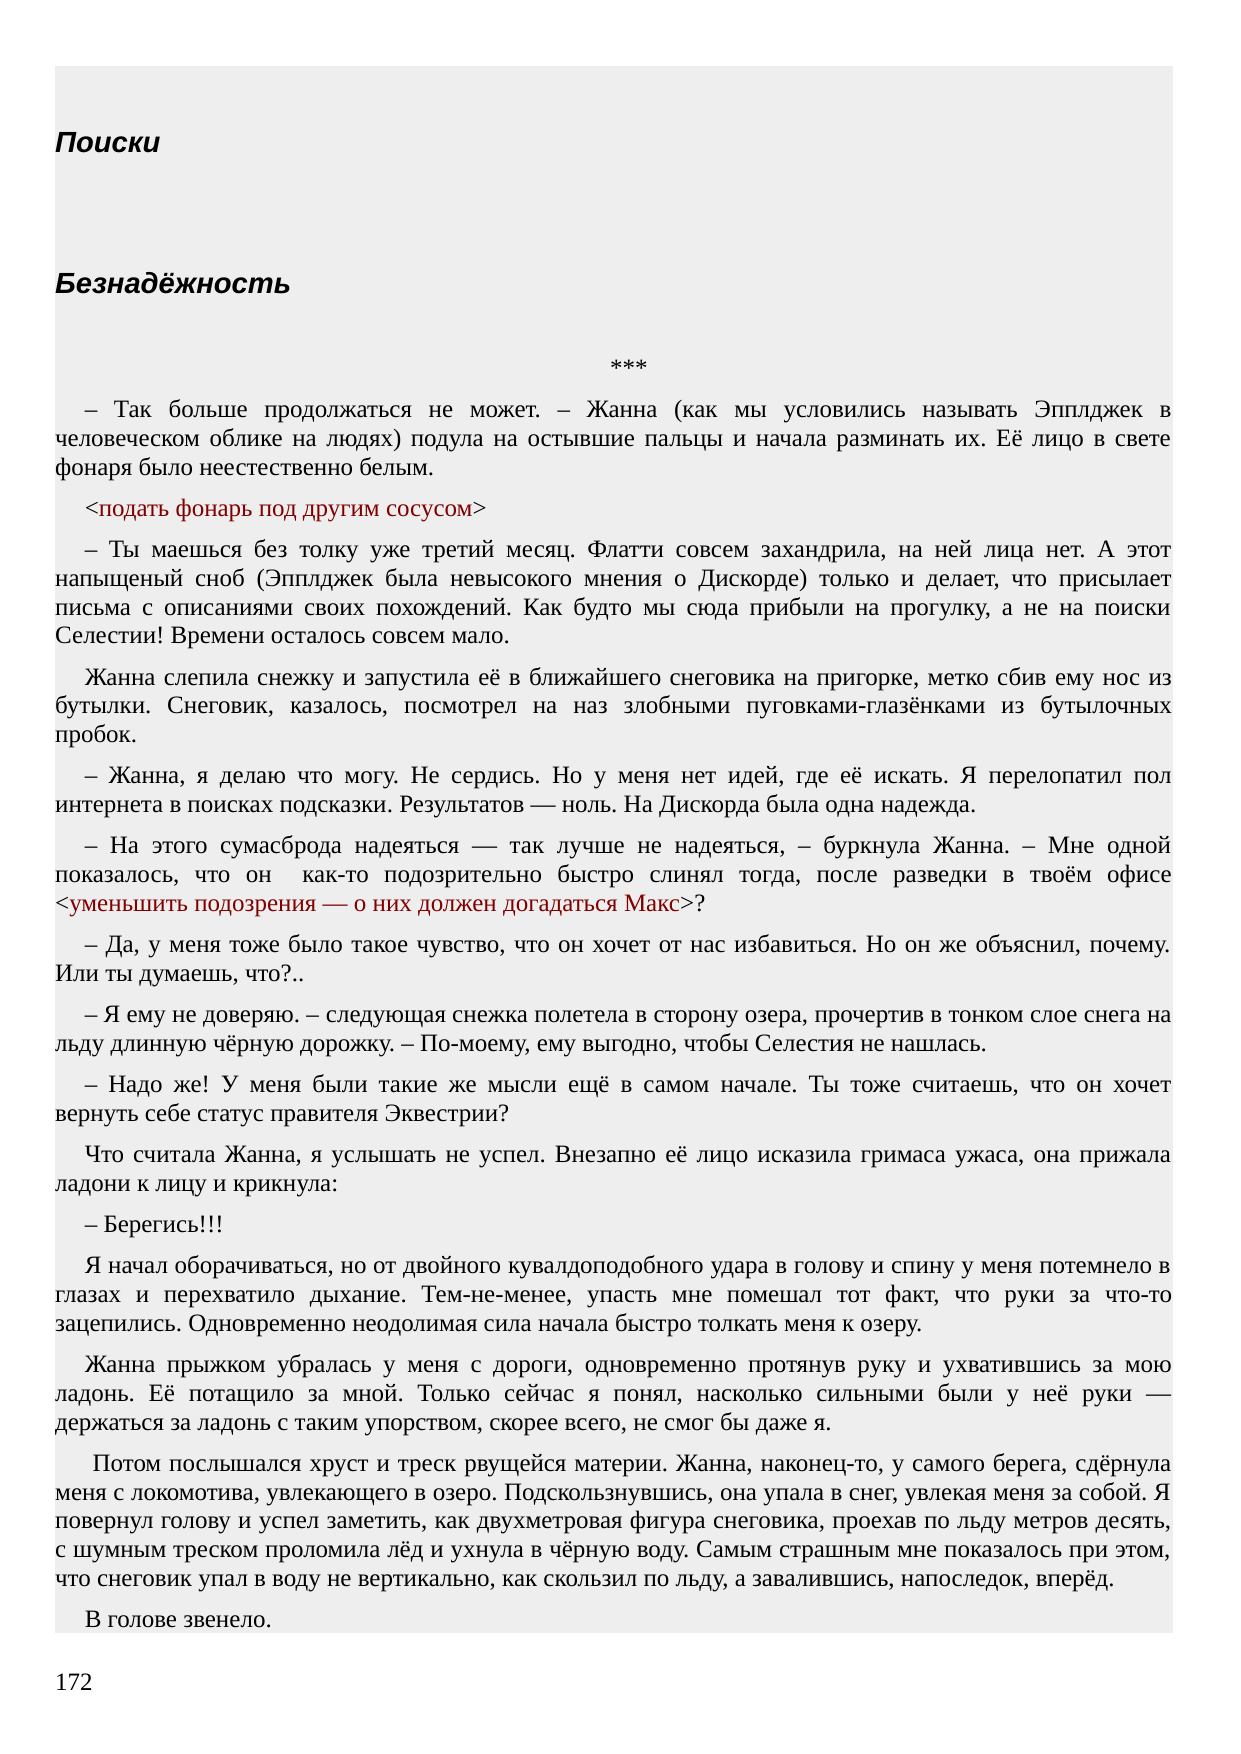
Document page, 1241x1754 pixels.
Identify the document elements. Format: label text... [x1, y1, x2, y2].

text – Да, у меня тоже было такое чувство, что он хочет от нас избавиться. Но он же объяснил, почему. Или ты думаешь, что?.. [55, 929, 1173, 987]
text Жанна прыжком убралась у меня с дороги, одновременно протянув руку и ухватившись за мою ладонь. Её потащило за мной. Только сейчас я понял, насколько сильными были у неё руки — держаться за ладонь с таким упорством, скорее всего, не смог бы даже я. [55, 1349, 1173, 1435]
text – Надо же! У меня были такие же мысли ещё в самом начале. Ты тоже считаешь, что он хочет вернуть себе статус правителя Эквестрии? [55, 1069, 1173, 1127]
text – Берегись!!! [55, 1209, 1173, 1238]
text Потом послышался хруст и треск рвущейся материи. Жанна, наконец-то, у самого берега, сдёрнула меня с локомотива, увлекающего в озеро. Подскользнувшись, она упала в снег, увлекая меня за собой. Я повернул голову и успел заметить, как двухметровая фигура снеговика, проехав по льду метров десять, с шумным треском проломила лёд и ухнула в чёрную воду. Самым страшным мне показалось при этом, что снеговик упал в воду не вертикально, как скользил по льду, а завалившись, напоследок, вперёд. [55, 1448, 1173, 1592]
subtitle Поиски [55, 124, 1173, 158]
text – Я ему не доверяю. – следующая снежка полетела в сторону озера, прочертив в тонком слое снега на льду длинную чёрную дорожку. – По-моему, ему выгодно, чтобы Селестия не нашлась. [55, 999, 1173, 1057]
text – На этого сумасброда надеяться — так лучше не надеяться, – буркнула Жанна. – Мне одной показалось, что он как-то подозрительно быстро слинял тогда, после разведки в твоём офисе <уменьшить подозрения — о них должен догадаться Макс>? [55, 830, 1173, 917]
text – Так больше продолжаться не может. – Жанна (как мы условились называть Эпплджек в человеческом облике на людях) подула на остывшие пальцы и начала разминать их. Её лицо в свете фонаря было неестественно белым. [55, 394, 1173, 480]
text Жанна слепила снежку и запустила её в ближайшего снеговика на пригорке, метко сбив ему нос из бутылки. Снеговик, казалось, посмотрел на наз злобными пуговками-глазёнками из бутылочных пробок. [55, 662, 1173, 748]
text Я начал оборачиваться, но от двойного кувалдоподобного удара в голову и спину у меня потемнело в глазах и перехватило дыхание. Тем-не-менее, упасть мне помешал тот факт, что руки за что-то зацепились. Одновременно неодолимая сила начала быстро толкать меня к озеру. [55, 1250, 1173, 1337]
text <подать фонарь под другим сосусом> [55, 493, 1173, 522]
text В голове звенело. [55, 1604, 1173, 1633]
text Что считала Жанна, я услышать не успел. Внезапно её лицо исказила гримаса ужаса, она прижала ладони к лицу и крикнула: [55, 1139, 1173, 1197]
text *** [55, 353, 1173, 382]
subtitle Безнадёжность [55, 266, 1173, 299]
text – Ты маешься без толку уже третий месяц. Флатти совсем захандрила, на ней лица нет. А этот напыщеный сноб (Эпплджек была невысокого мнения о Дискорде) только и делает, что присылает письма с описаниями своих похождений. Как будто мы сюда прибыли на прогулку, а не на поиски Селестии! Времени осталось совсем мало. [55, 534, 1173, 649]
text – Жанна, я делаю что могу. Не сердись. Но у меня нет идей, где её искать. Я перелопатил пол интернета в поисках подсказки. Результатов — ноль. На Дискорда была одна надежда. [55, 760, 1173, 818]
